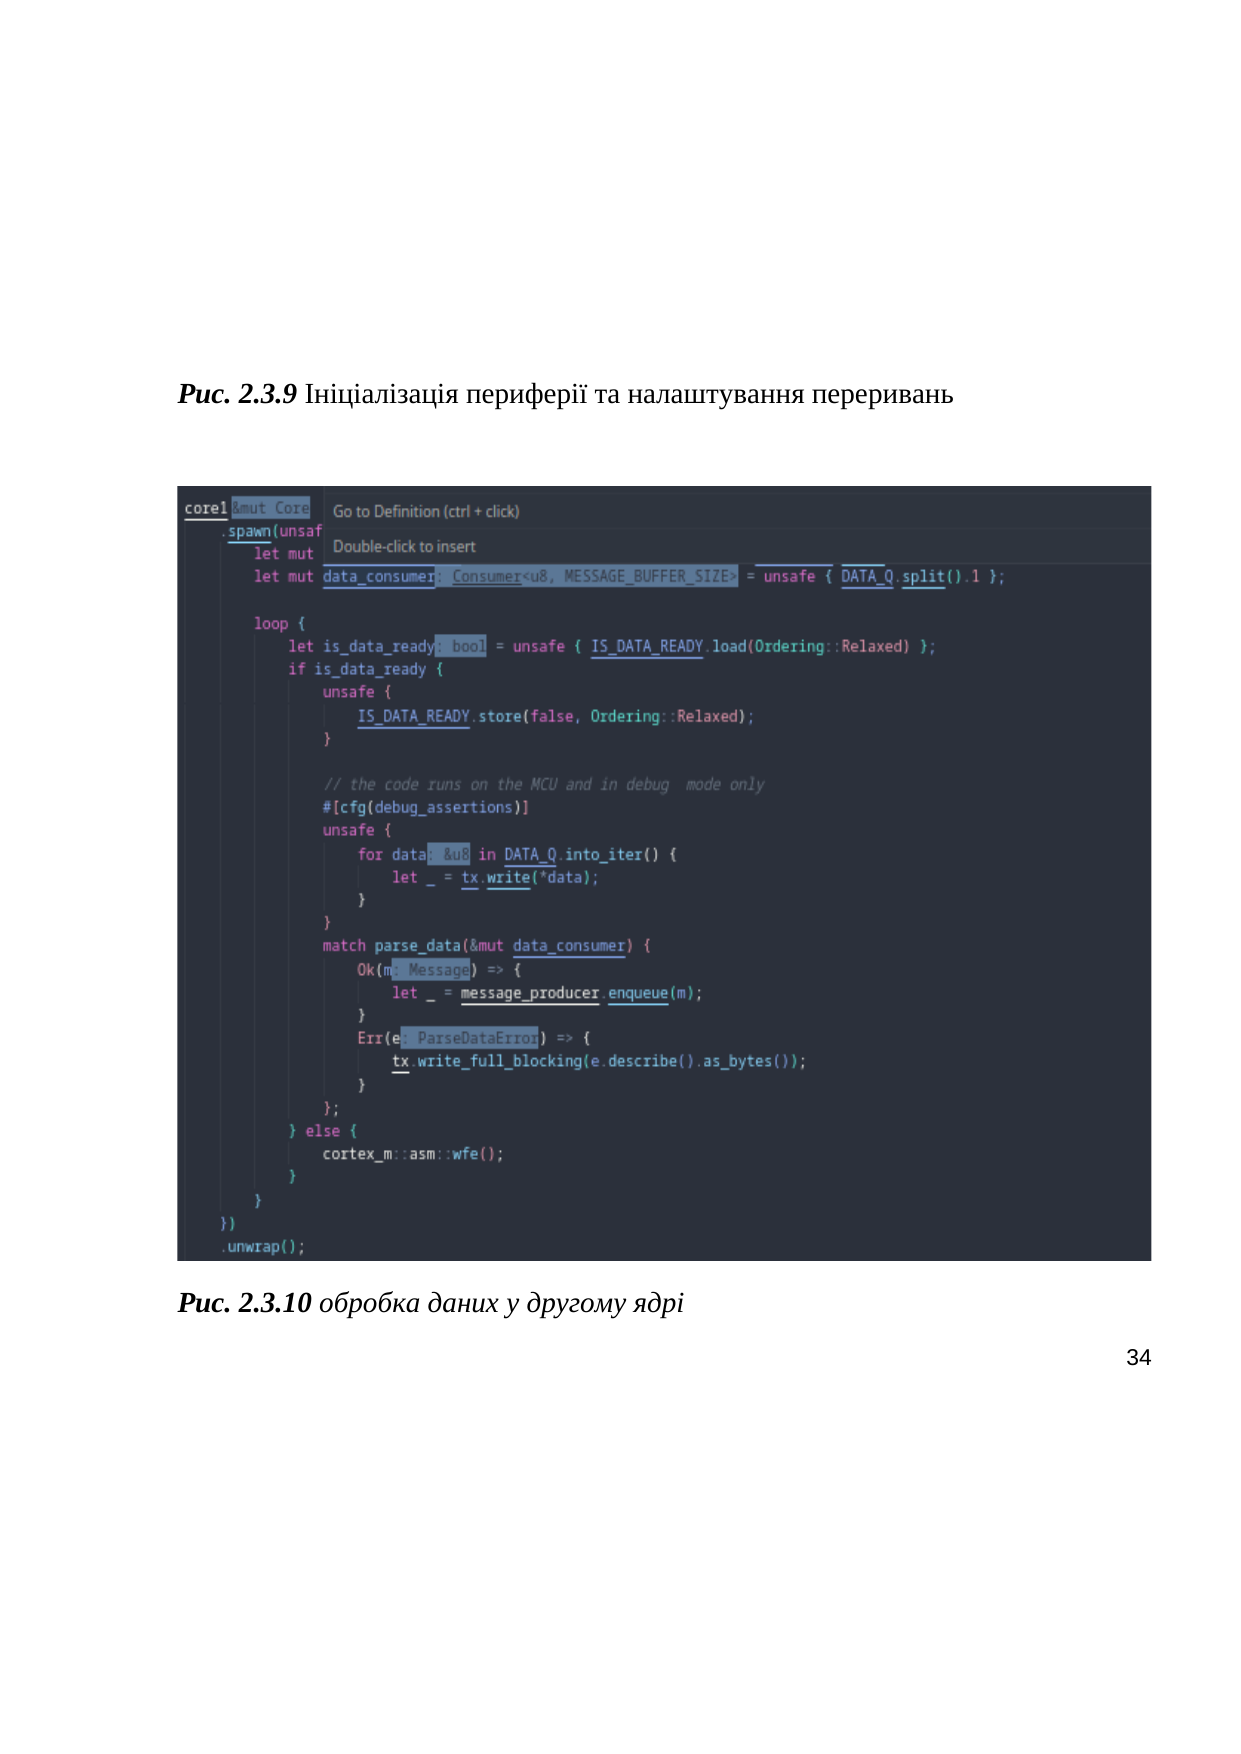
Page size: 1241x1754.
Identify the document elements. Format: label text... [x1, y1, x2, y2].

text Рис. 2.3.10 обробка даних у другому ядрі [177, 1285, 1152, 1319]
text Рис. 2.3.9 Ініціалізація периферії та налаштування переривань [177, 376, 1152, 410]
picture [177, 486, 1152, 1261]
